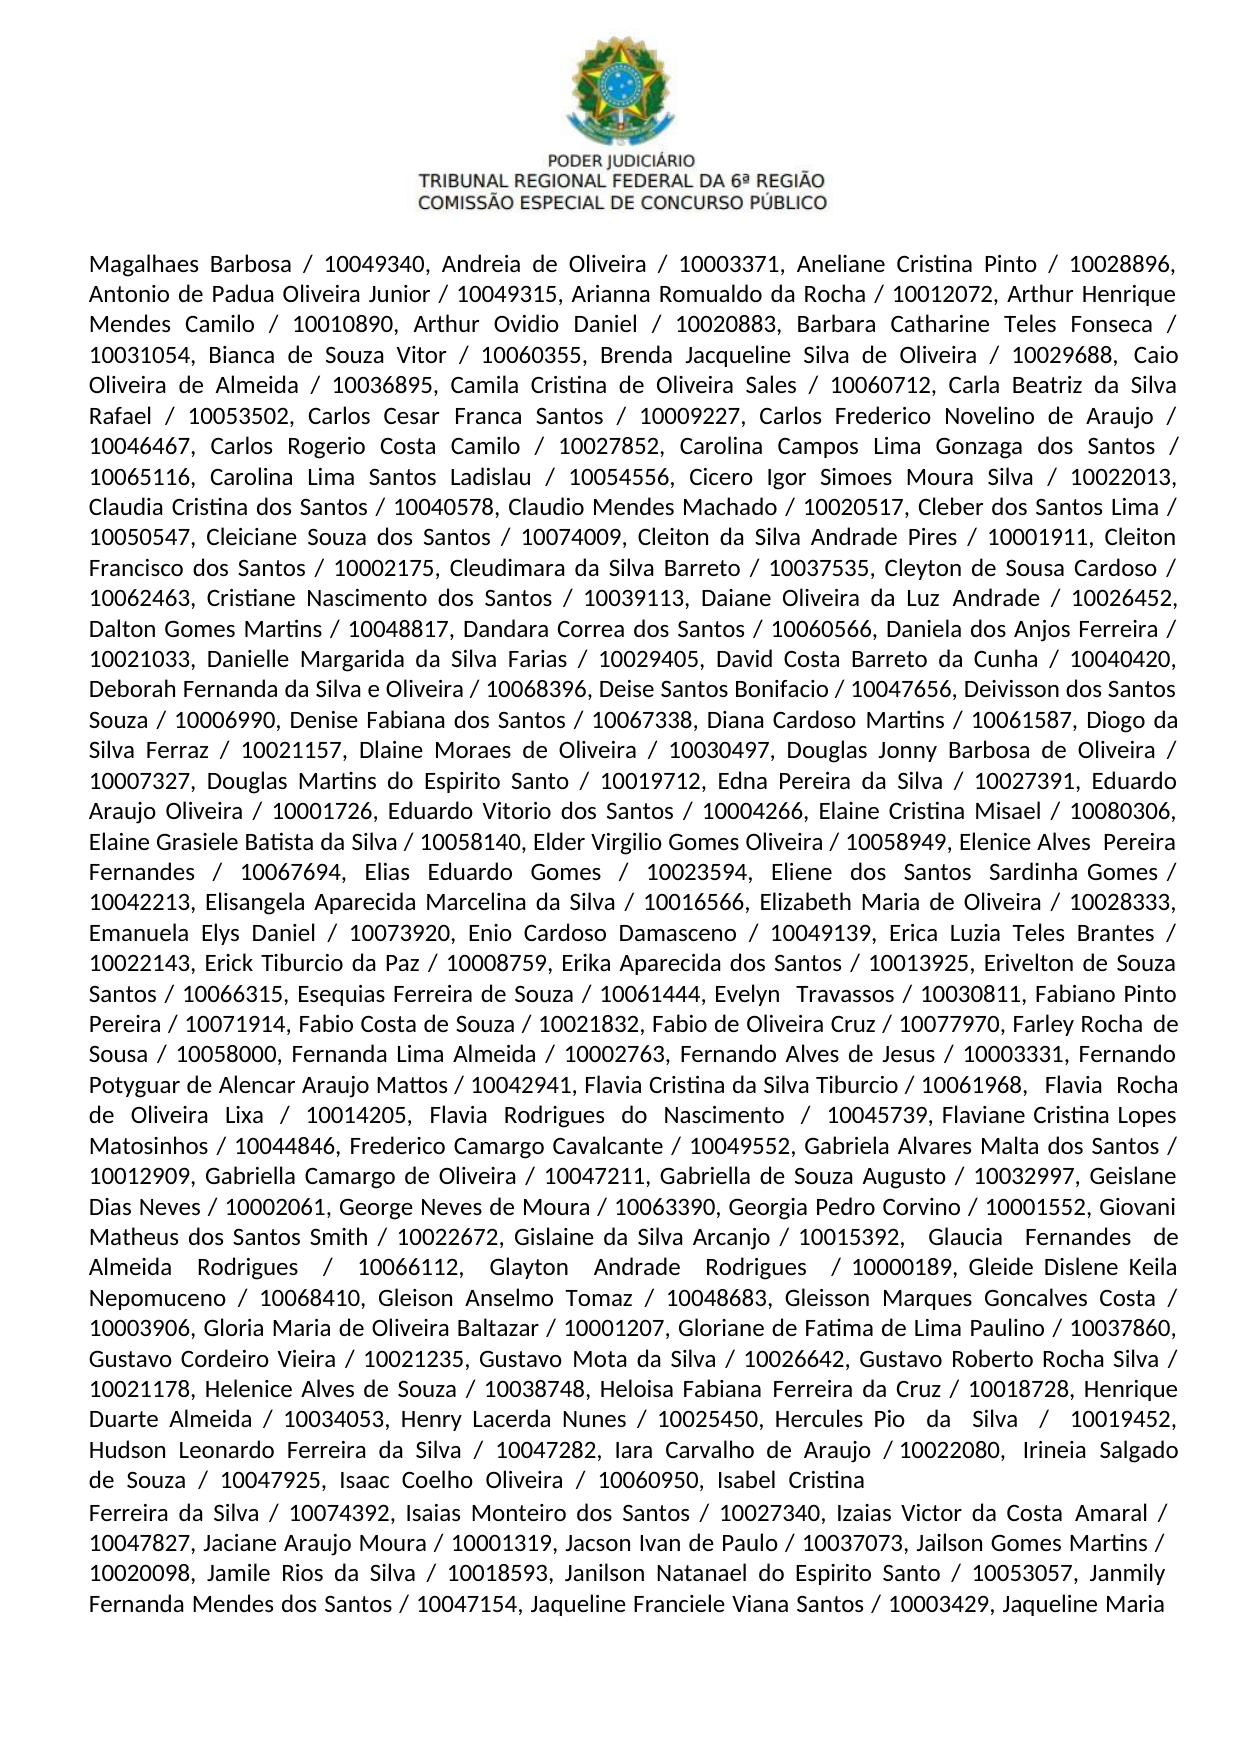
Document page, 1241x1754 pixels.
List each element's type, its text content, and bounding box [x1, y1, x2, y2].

text Magalhaes Barbosa / 10049340, Andreia de Oliveira / 10003371, Aneliane Cristina Pinto / 10028896, Antonio de Padua Oliveira Junior / 10049315, Arianna Romualdo da Rocha / 10012072, Arthur Henrique Mendes Camilo / 10010890, Arthur Ovidio Daniel / 10020883, Barbara Catharine Teles Fonseca / 10031054, Bianca de Souza Vitor / 10060355, Brenda Jacqueline Silva de Oliveira / 10029688, Caio Oliveira de Almeida / 10036895, Camila Cristina de Oliveira Sales / 10060712, Carla Beatriz da Silva Rafael / 10053502, Carlos Cesar Franca Santos / 10009227, Carlos Frederico Novelino de Araujo / 10046467, Carlos Rogerio Costa Camilo / 10027852, Carolina Campos Lima Gonzaga dos Santos / 10065116, Carolina Lima Santos Ladislau / 10054556, Cicero Igor Simoes Moura Silva / 10022013, Claudia Cristina dos Santos / 10040578, Claudio Mendes Machado / 10020517, Cleber dos Santos Lima / 10050547, Cleiciane Souza dos Santos / 10074009, Cleiton da Silva Andrade Pires / 10001911, Cleiton Francisco dos Santos / 10002175, Cleudimara da Silva Barreto / 10037535, Cleyton de Sousa Cardoso / 10062463, Cristiane Nascimento dos Santos / 10039113, Daiane Oliveira da Luz Andrade / 10026452, Dalton Gomes Martins / 10048817, Dandara Correa dos Santos / 10060566, Daniela dos Anjos Ferreira / 10021033, Danielle Margarida da Silva Farias / 10029405, David Costa Barreto da Cunha / 10040420, Deborah Fernanda da Silva e Oliveira / 10068396, Deise Santos Bonifacio / 10047656, Deivisson dos Santos Souza / 10006990, Denise Fabiana dos Santos / 10067338, Diana Cardoso Martins / 10061587, Diogo da Silva Ferraz / 10021157, Dlaine Moraes de Oliveira / 10030497, Douglas Jonny Barbosa de Oliveira / 10007327, Douglas Martins do Espirito Santo / 10019712, Edna Pereira da Silva / 10027391, Eduardo Araujo Oliveira / 10001726, Eduardo Vitorio dos Santos / 10004266, Elaine Cristina Misael / 10080306, Elaine Grasiele Batista da Silva / 10058140, Elder Virgilio Gomes Oliveira / 10058949, Elenice Alves Pereira Fernandes / 10067694, Elias Eduardo Gomes / 10023594, Eliene dos Santos Sardinha Gomes / 10042213, Elisangela Aparecida Marcelina da Silva / 10016566, Elizabeth Maria de Oliveira / 10028333, Emanuela Elys Daniel / 10073920, Enio Cardoso Damasceno / 10049139, Erica Luzia Teles Brantes / 10022143, Erick Tiburcio da Paz / 10008759, Erika Aparecida dos Santos / 10013925, Erivelton de Souza Santos / 10066315, Esequias Ferreira de Souza / 10061444, Evelyn Travassos / 10030811, Fabiano Pinto Pereira / 10071914, Fabio Costa de Souza / 10021832, Fabio de Oliveira Cruz / 10077970, Farley Rocha de Sousa / 10058000, Fernanda Lima Almeida / 10002763, Fernando Alves de Jesus / 10003331, Fernando Potyguar de Alencar Araujo Mattos / 10042941, Flavia Cristina da Silva Tiburcio / 10061968, Flavia Rocha de Oliveira Lixa / 10014205, Flavia Rodrigues do Nascimento / 10045739, Flaviane Cristina Lopes Matosinhos / 10044846, Frederico Camargo Cavalcante / 10049552, Gabriela Alvares Malta dos Santos / 10012909, Gabriella Camargo de Oliveira / 10047211, Gabriella de Souza Augusto / 10032997, Geislane Dias Neves / 10002061, George Neves de Moura / 10063390, Georgia Pedro Corvino / 10001552, Giovani Matheus dos Santos Smith / 10022672, Gislaine da Silva Arcanjo / 10015392, Glaucia Fernandes de Almeida Rodrigues / 10066112, Glayton Andrade Rodrigues / 10000189, Gleide Dislene Keila Nepomuceno / 10068410, Gleison Anselmo Tomaz / 10048683, Gleisson Marques Goncalves Costa / 10003906, Gloria Maria de Oliveira Baltazar / 10001207, Gloriane de Fatima de Lima Paulino / 10037860, Gustavo Cordeiro Vieira / 10021235, Gustavo Mota da Silva / 10026642, Gustavo Roberto Rocha Silva / 10021178, Helenice Alves de Souza / 10038748, Heloisa Fabiana Ferreira da Cruz / 10018728, Henrique Duarte Almeida / 10034053, Henry Lacerda Nunes / 10025450, Hercules Pio da Silva / 10019452, Hudson Leonardo Ferreira da Silva / 10047282, Iara Carvalho de Araujo / 10022080, Irineia Salgado de Souza / 10047925, Isaac Coelho Oliveira / 10060950, Isabel Cristina [89, 248, 1179, 1495]
text Ferreira da Silva / 10074392, Isaias Monteiro dos Santos / 10027340, Izaias Victor da Costa Amaral / 10047827, Jaciane Araujo Moura / 10001319, Jacson Ivan de Paulo / 10037073, Jailson Gomes Martins / 10020098, Jamile Rios da Silva / 10018593, Janilson Natanael do Espirito Santo / 10053057, Janmily Fernanda Mendes dos Santos / 10047154, Jaqueline Franciele Viana Santos / 10003429, Jaqueline Maria [89, 1497, 1167, 1618]
picture [406, 0, 834, 225]
